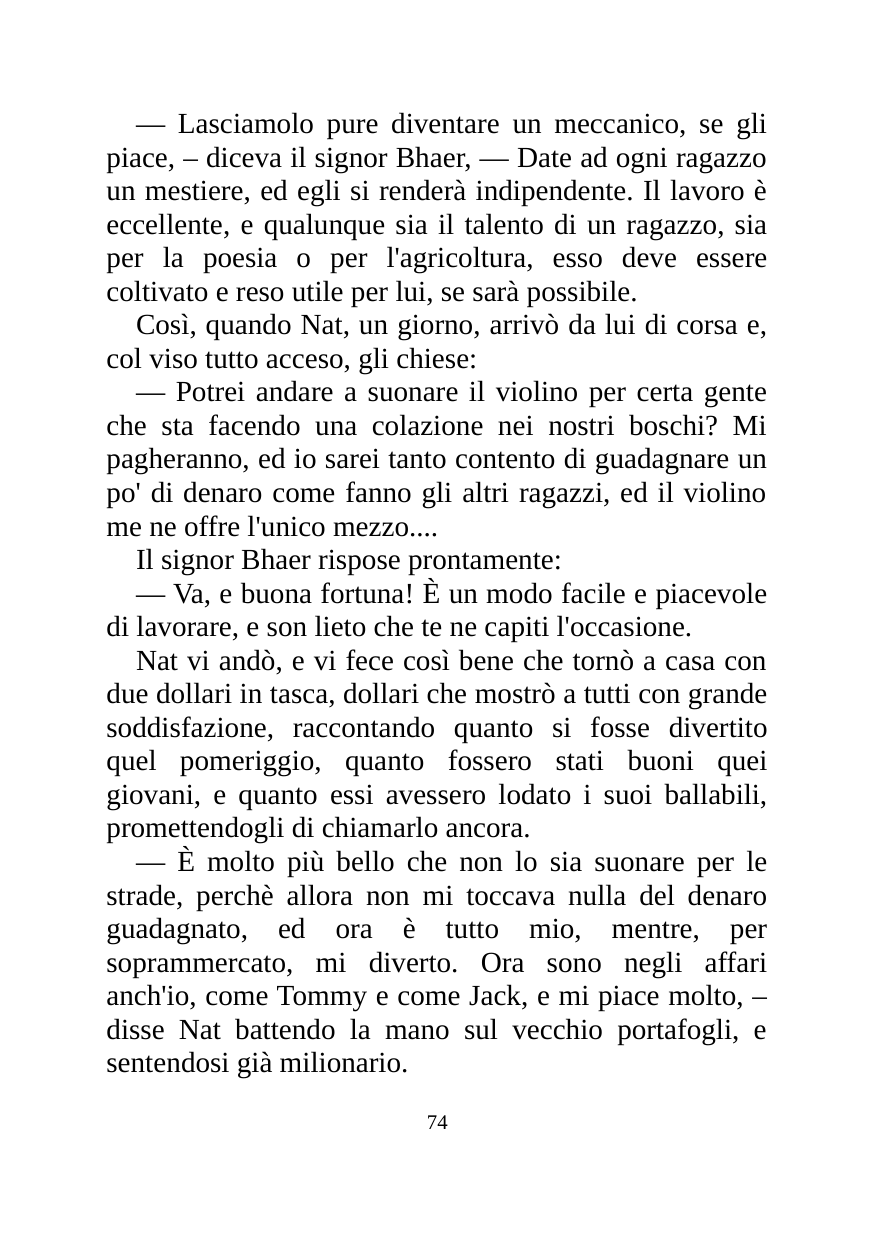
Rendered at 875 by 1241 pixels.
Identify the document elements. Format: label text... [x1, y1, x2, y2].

text — Lasciamolo pure diventare un meccanico, se gli piace, – diceva il signor Bhaer, — Date ad ogni ragazzo un mestiere, ed egli si renderà indipendente. Il lavoro è eccellente, e qualunque sia il talento di un ragazzo, sia per la poesia o per l'agricoltura, esso deve essere coltivato e reso utile per lui, se sarà possibile. [106, 106, 768, 307]
text — Va, e buona fortuna! È un modo facile e piacevole di lavorare, e son lieto che te ne capiti l'occasione. [106, 576, 768, 643]
text Il signor Bhaer rispose prontamente: [106, 542, 768, 576]
text — Potrei andare a suonare il violino per certa gente che sta facendo una colazione nei nostri boschi? Mi pagheranno, ed io sarei tanto contento di guadagnare un po' di denaro come fanno gli altri ragazzi, ed il violino me ne offre l'unico mezzo.... [106, 374, 768, 542]
text Così, quando Nat, un giorno, arrivò da lui di corsa e, col viso tutto acceso, gli chiese: [106, 307, 768, 374]
text Nat vi andò, e vi fece così bene che tornò a casa con due dollari in tasca, dollari che mostrò a tutti con grande soddisfazione, raccontando quanto si fosse divertito quel pomeriggio, quanto fossero stati buoni quei giovani, e quanto essi avessero lodato i suoi ballabili, promettendogli di chiamarlo ancora. [106, 643, 768, 844]
text — È molto più bello che non lo sia suonare per le strade, perchè allora non mi toccava nulla del denaro guadagnato, ed ora è tutto mio, mentre, per soprammercato, mi diverto. Ora sono negli affari anch'io, come Tommy e come Jack, e mi piace molto, – disse Nat battendo la mano sul vecchio portafogli, e sentendosi già milionario. [106, 844, 768, 1079]
